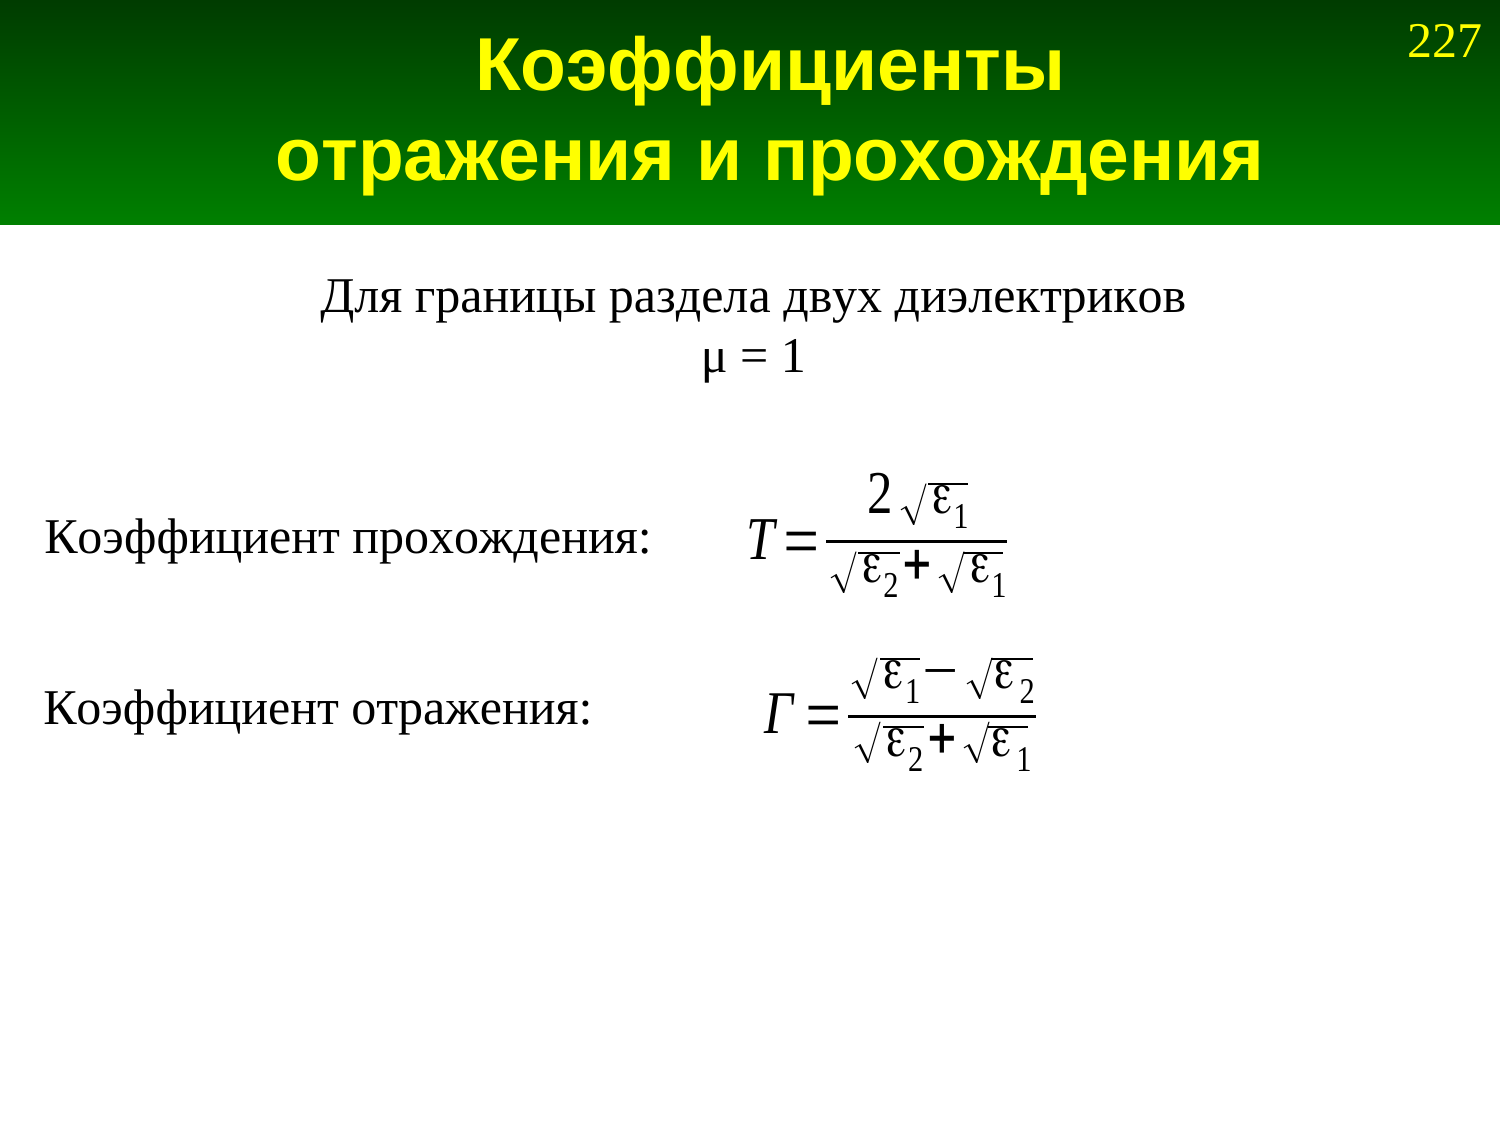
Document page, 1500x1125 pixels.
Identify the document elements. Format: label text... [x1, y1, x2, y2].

text_box Коэффициент отражения: [28, 667, 608, 743]
title Коэффициенты отражения и прохождения [100, 7, 1441, 204]
chart [748, 653, 1052, 780]
text_box Для границы раздела двух диэлектриков μ = 1 [305, 254, 1202, 390]
text_box Коэффициент прохождения: [29, 495, 667, 571]
chart [733, 460, 1023, 606]
